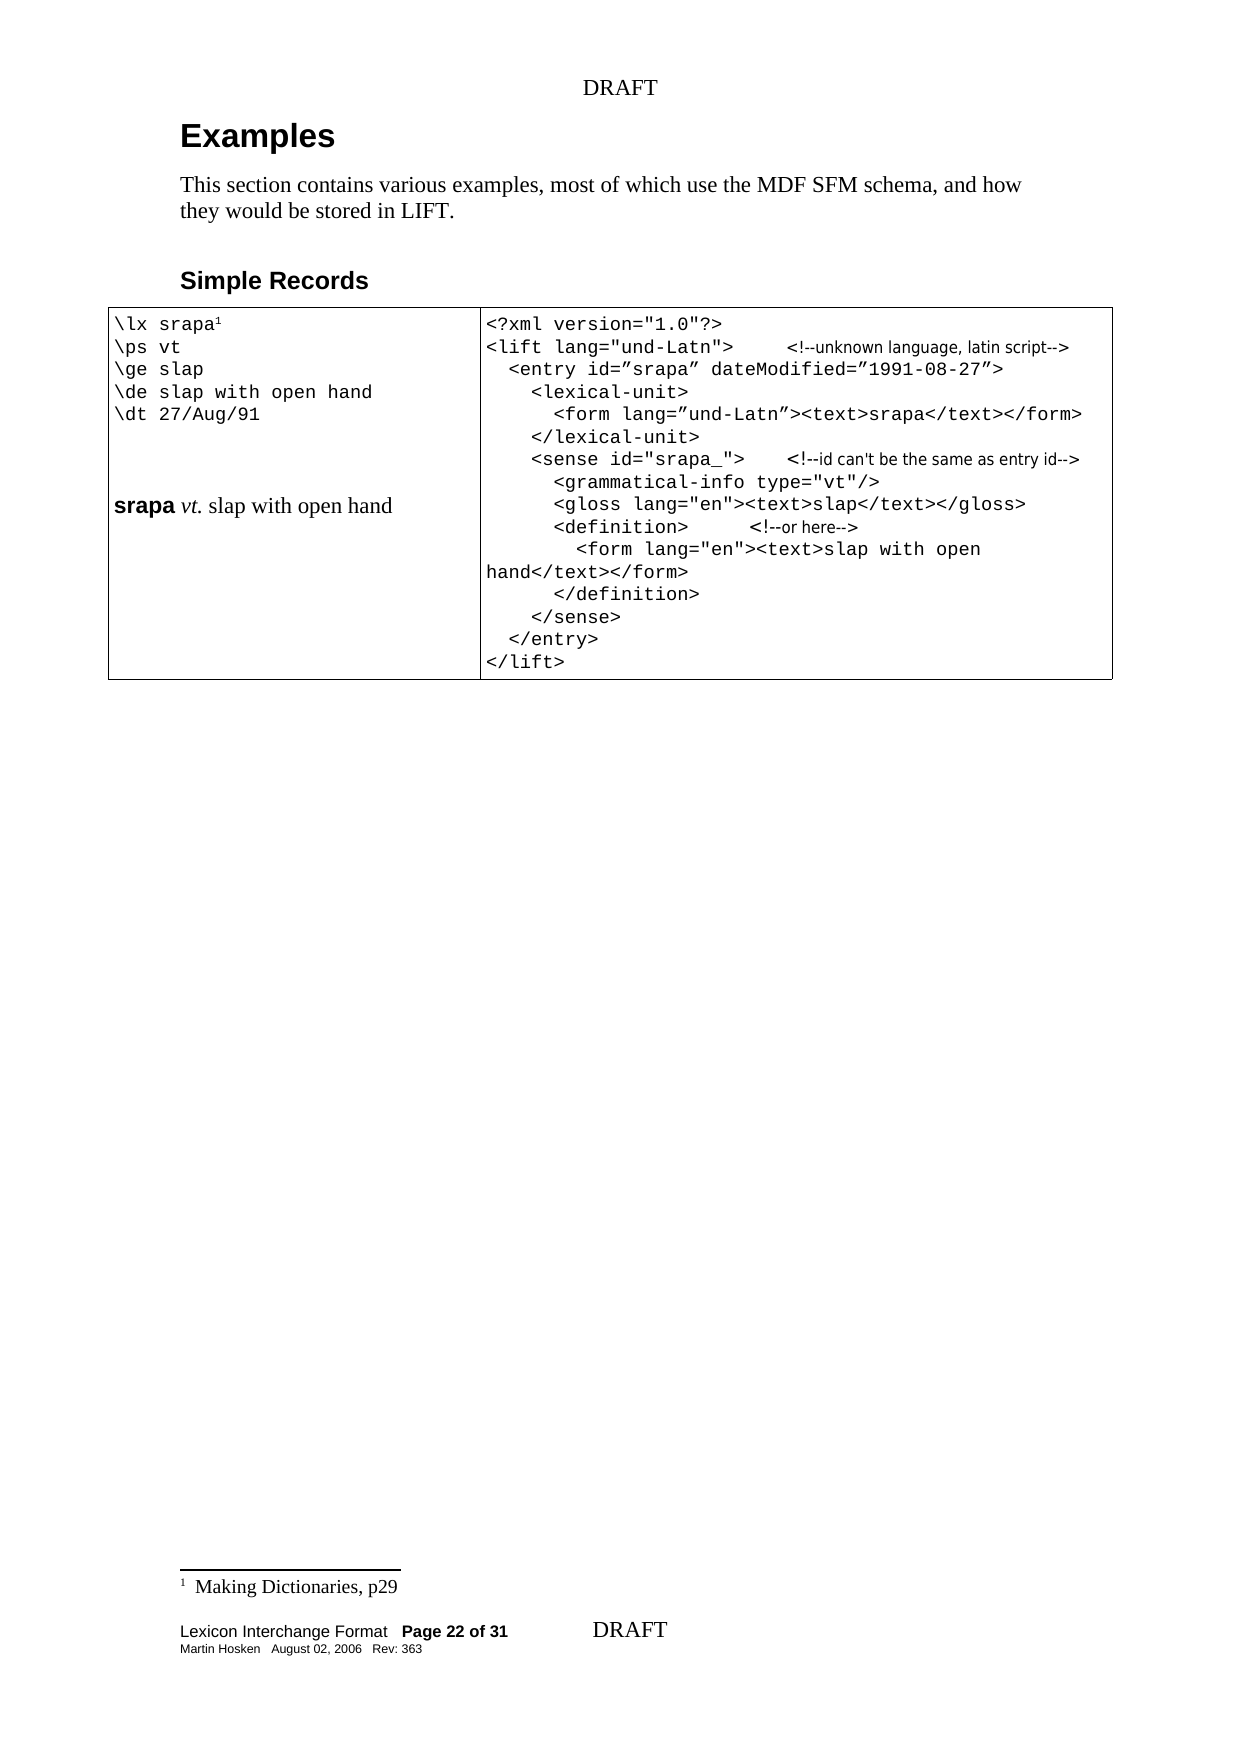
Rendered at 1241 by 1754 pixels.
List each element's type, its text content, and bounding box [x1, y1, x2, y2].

table_header \lx srapa \ps vt \ge slap \de slap with open hand \dt 27/Aug/91 srapa vt. slap with open hand [109, 308, 480, 678]
text This section contains various examples, most of which use the MDF SFM schema, and how they would be stored in LIFT. [180, 172, 1061, 223]
subtitle Examples [180, 117, 1061, 154]
table_header <?xml version="1.0"?> <lift lang="und-Latn"> <!--unknown language, latin script--> <entry id=”srapa” dateModified=”1991-08-27”> <lexical-unit> <form lang=”und-Latn”><text>srapa</text></form> </lexical-unit> <sense id="srapa_"> <!--id can't be the same as entry id--> <grammatical-info type="vt"/> <gloss lang="en"><text>slap</text></gloss> <definition> <!--or here--> <form lang="en"><text>slap with open hand</text></form> </definition> </sense> </entry> </lift> [481, 308, 1112, 678]
subtitle Simple Records [180, 267, 1061, 295]
